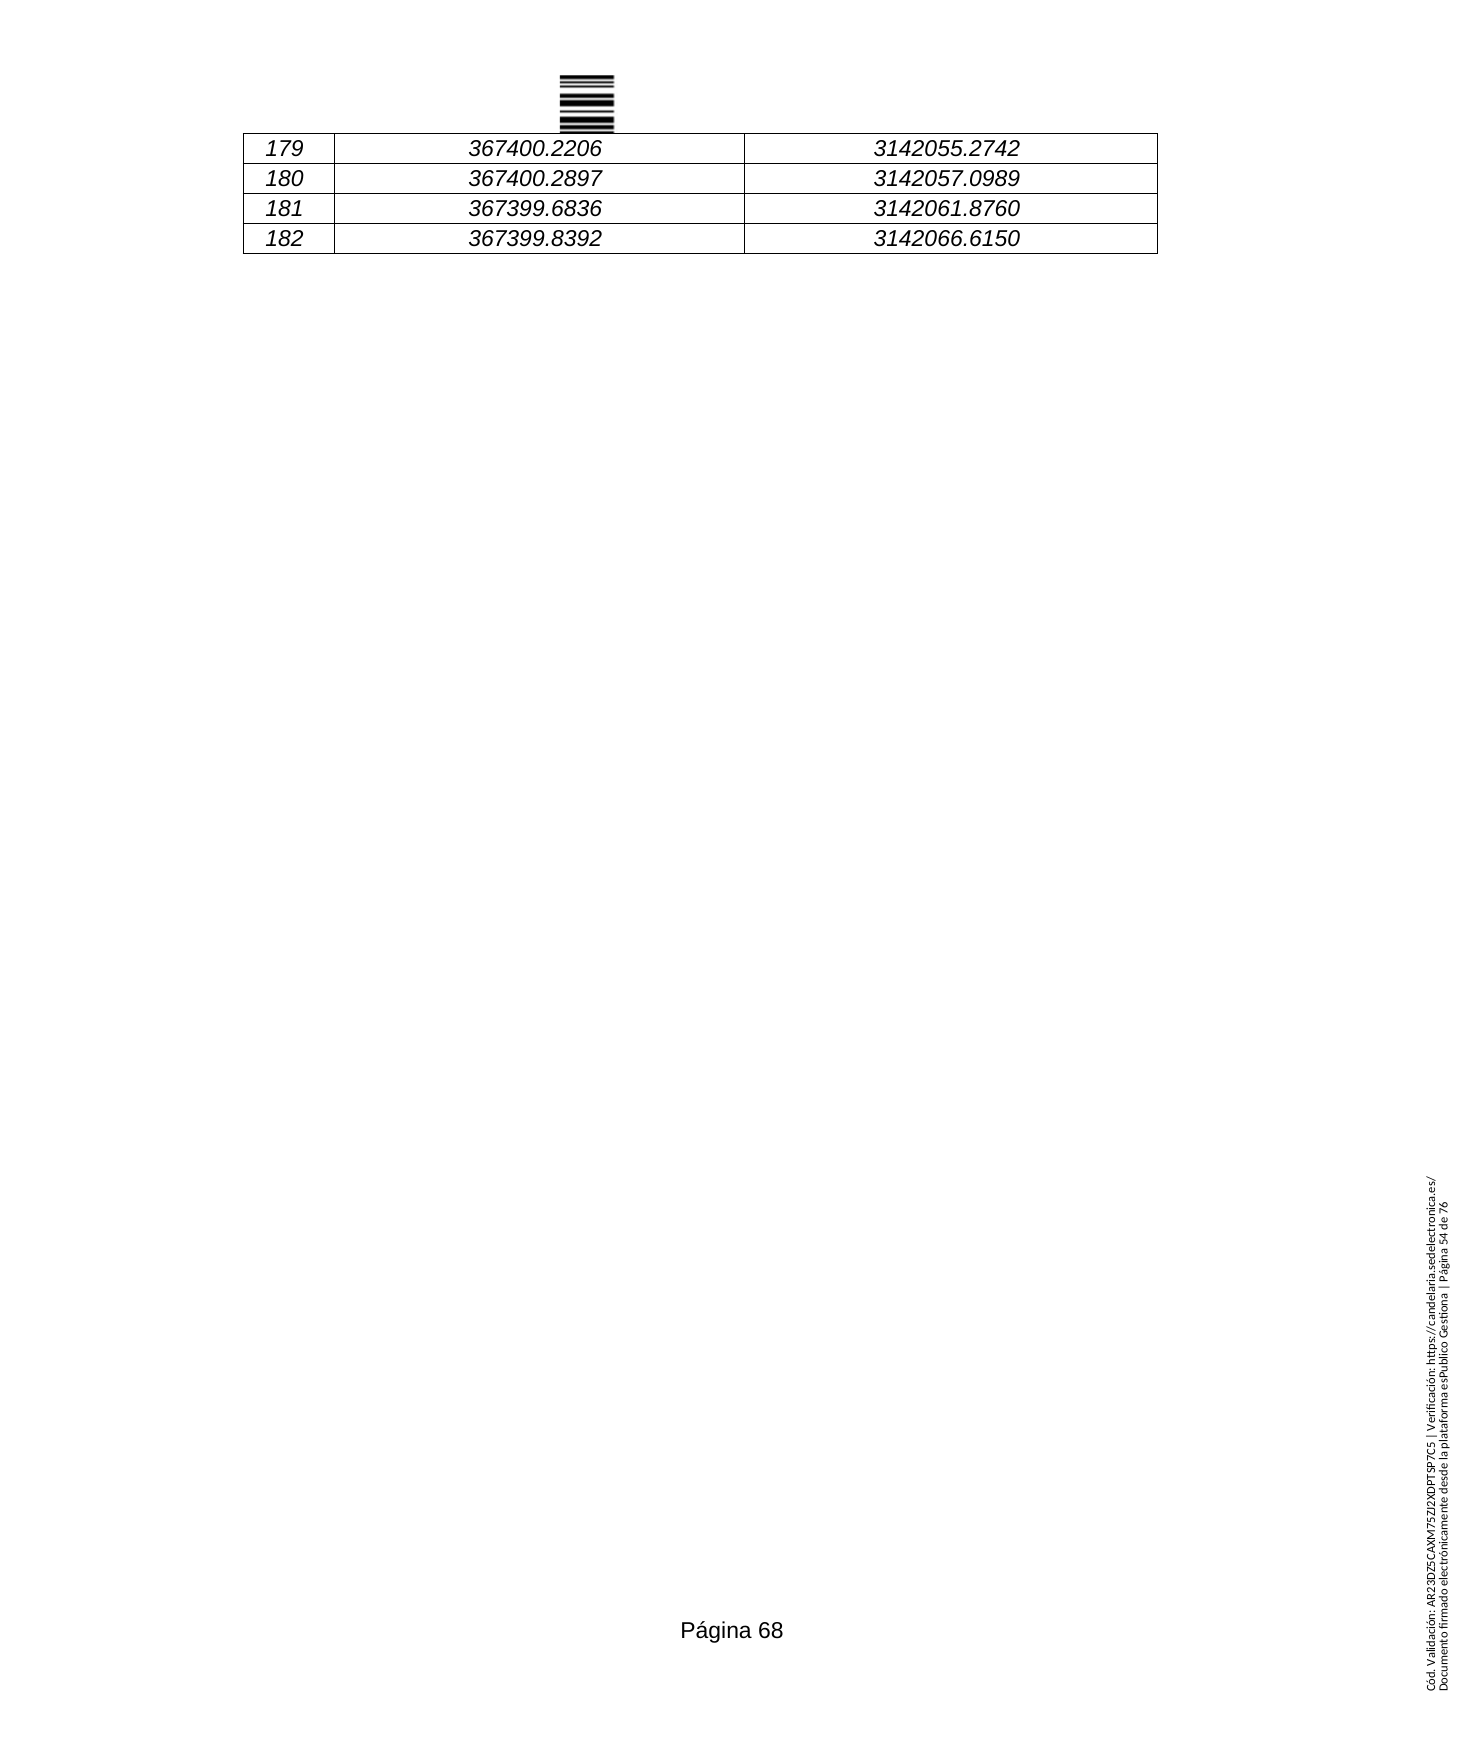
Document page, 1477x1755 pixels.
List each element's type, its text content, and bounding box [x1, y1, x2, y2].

table_cell 182 [244, 224, 334, 253]
table_cell 180 [244, 164, 334, 193]
table_cell 3142066.6150 [745, 224, 1157, 253]
table_cell 367399.6836 [335, 194, 744, 223]
table_cell 179 [244, 134, 334, 163]
table_cell 181 [244, 194, 334, 223]
table_cell 3142055.2742 [745, 134, 1157, 163]
table_cell 367400.2897 [335, 164, 744, 193]
table_cell 367400.2206 [335, 134, 744, 163]
table_cell 367399.8392 [335, 224, 744, 253]
table_cell 3142061.8760 [745, 194, 1157, 223]
table_cell 3142057.0989 [745, 164, 1157, 193]
